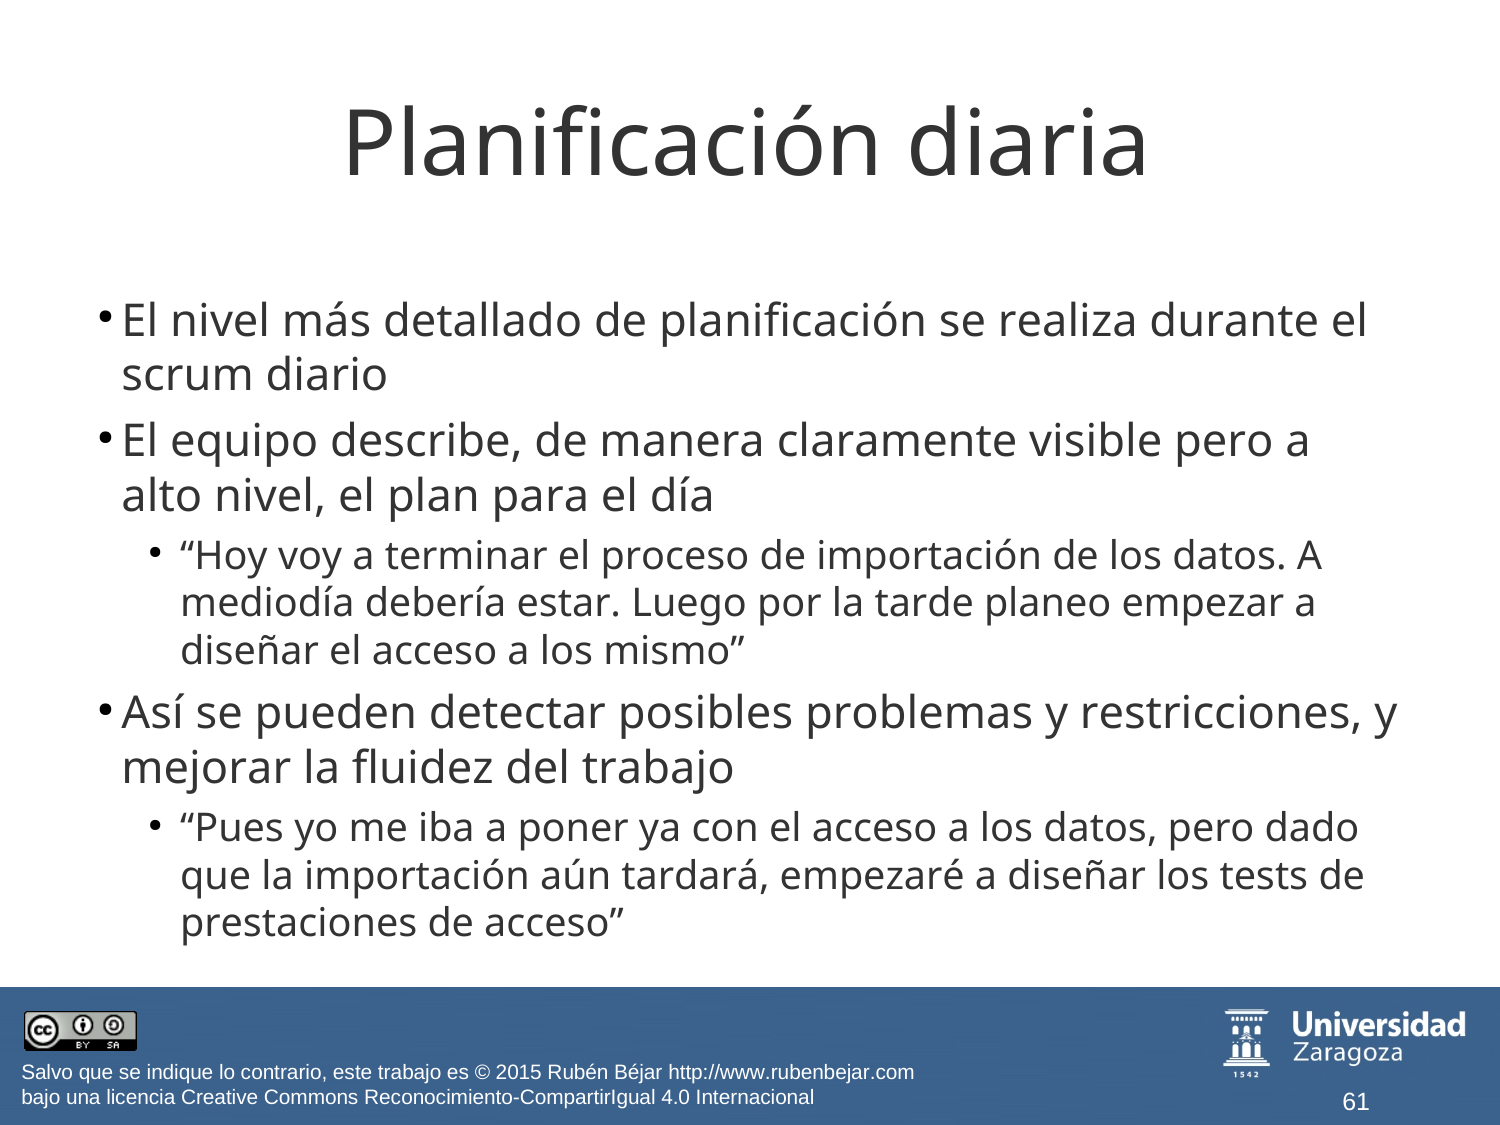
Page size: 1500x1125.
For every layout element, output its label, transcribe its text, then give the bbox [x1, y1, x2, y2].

title Planificación diaria [74, 21, 1420, 257]
picture [0, 987, 1500, 1125]
list El nivel más detallado de planificación se realiza durante el scrum diario El equipo describe, de manera claramente visible pero a alto nivel, el plan para el día “Hoy voy a terminar el proceso de importación de los datos. A mediodía debería estar. Luego por la tarde planeo empezar a diseñar el acceso a los mismo” Así se pueden detectar posibles problemas y restricciones, y mejorar la fluidez del trabajo “Pues yo me iba a poner ya con el acceso a los datos, pero dado que la importación aún tardará, empezaré a diseñar los tests de prestaciones de acceso” [82, 283, 1418, 957]
